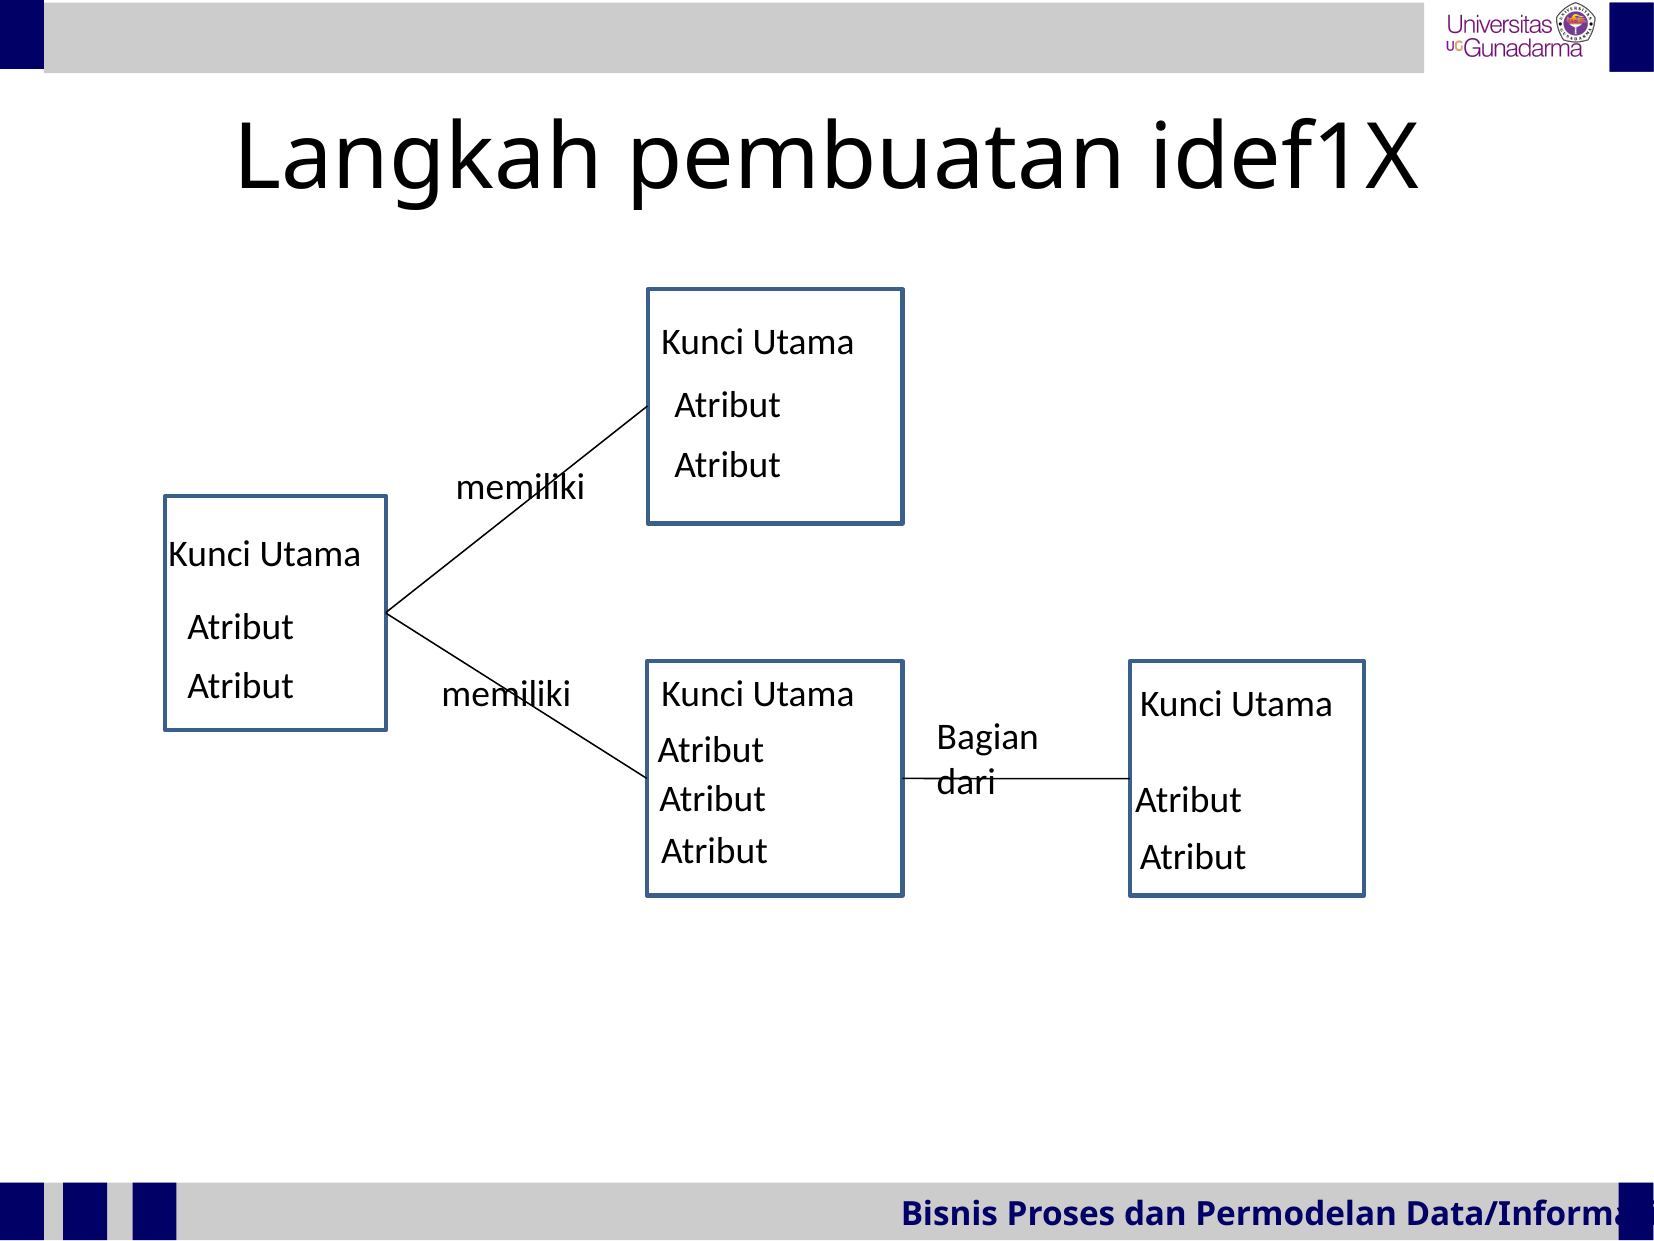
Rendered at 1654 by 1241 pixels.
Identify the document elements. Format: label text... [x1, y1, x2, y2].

picture [1437, 2, 1610, 62]
text_box Atribut [659, 433, 825, 492]
text_box memiliki [440, 454, 620, 515]
text_box Bagian dari [921, 704, 1101, 810]
title Langkah pembuatan idef1X [82, 49, 1571, 257]
text_box Atribut [644, 766, 811, 826]
text_box Atribut [172, 594, 338, 655]
text_box Kunci Utama [646, 309, 903, 370]
text_box Atribut [1125, 824, 1291, 885]
text_box Atribut [646, 818, 812, 879]
text_box Atribut [659, 372, 825, 433]
text_box Atribut [1120, 767, 1286, 828]
text_box Kunci Utama [153, 521, 410, 581]
text_box memiliki [426, 661, 606, 722]
text_box Kunci Utama [646, 661, 903, 722]
text_box Atribut [642, 717, 809, 778]
text_box Kunci Utama [1125, 671, 1381, 732]
text_box Atribut [172, 655, 338, 713]
